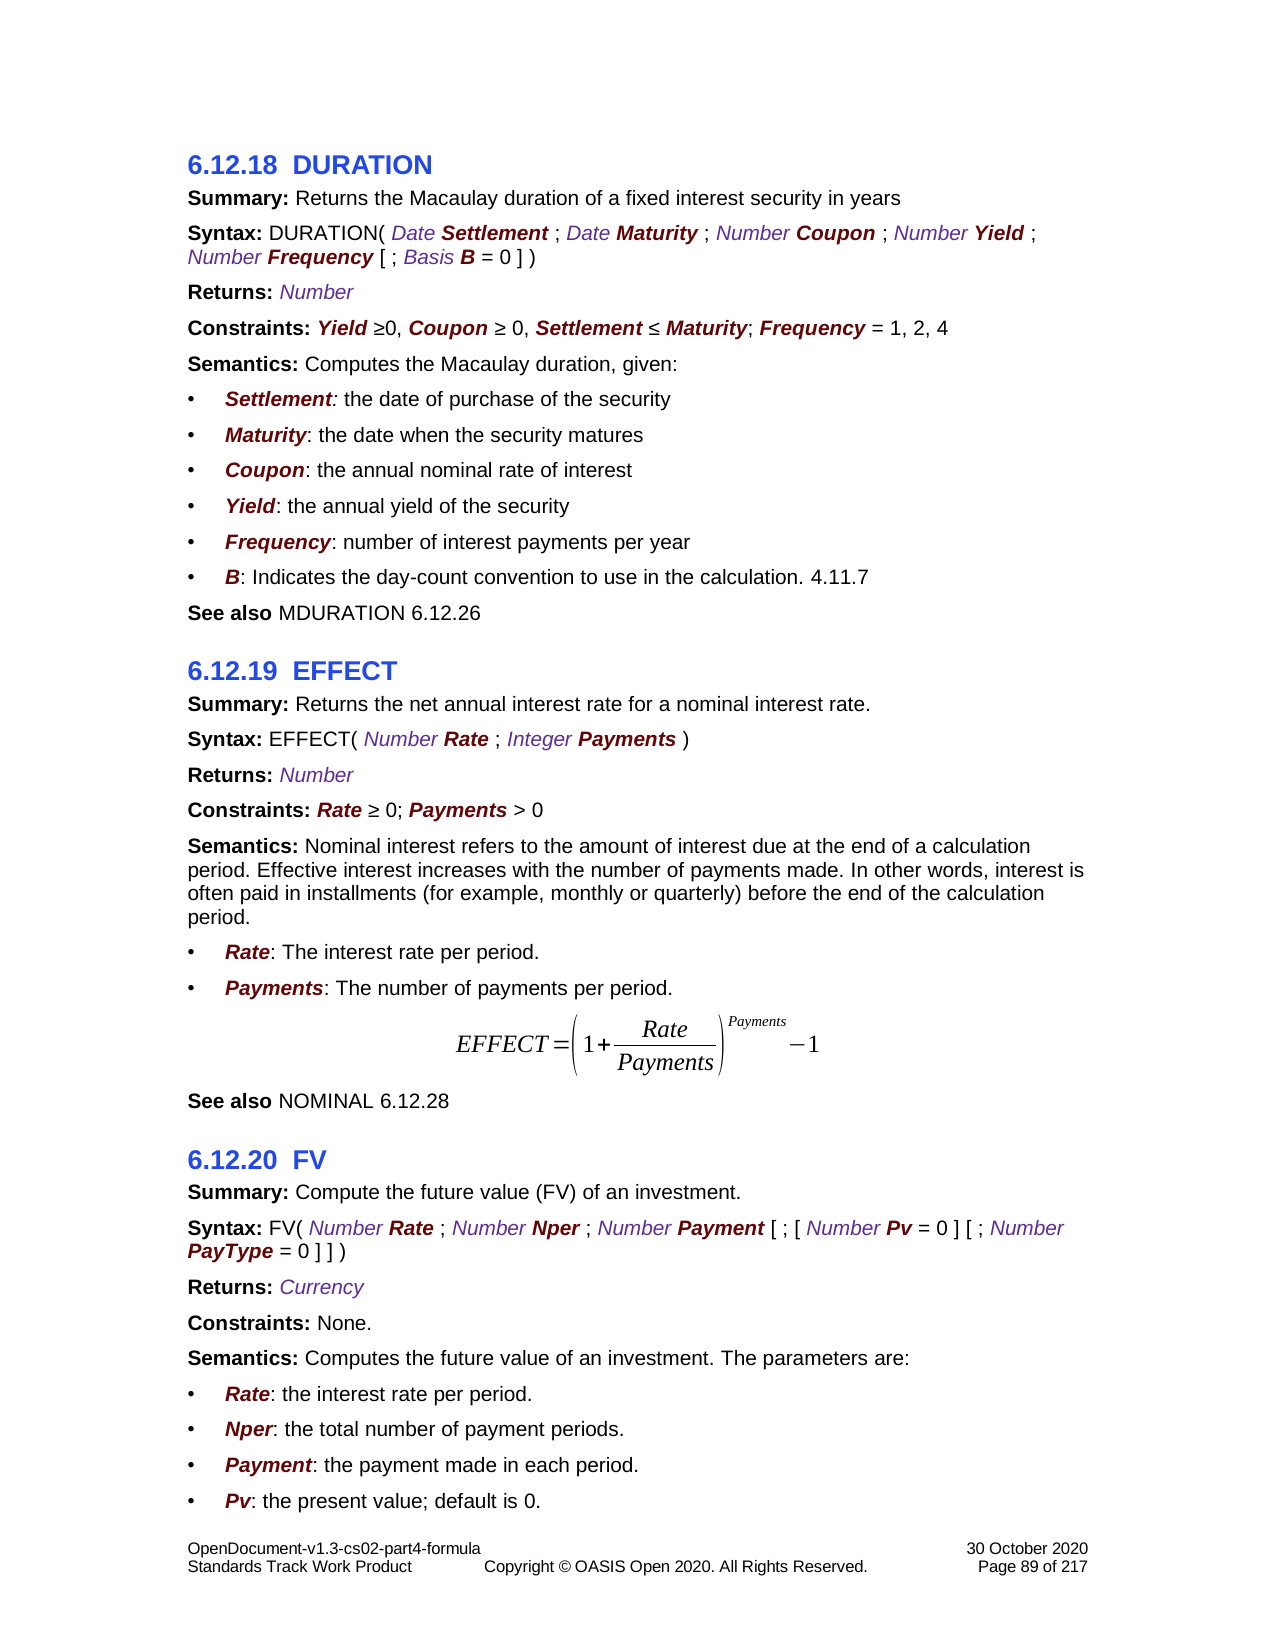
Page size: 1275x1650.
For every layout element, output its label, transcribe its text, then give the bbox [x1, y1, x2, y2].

list Settlement: the date of purchase of the security [187, 388, 1088, 411]
list Frequency: number of interest payments per year [187, 530, 1088, 554]
text Syntax: FV( Number Rate ; Number Nper ; Number Payment [ ; [ Number Pv = 0 ] [ ; Number PayType = 0 ] ] ) [187, 1216, 1088, 1263]
text Syntax: EFFECT( Number Rate ; Integer Payments ) [187, 728, 1088, 751]
text Returns: Number [187, 281, 1088, 304]
text Returns: Currency [187, 1275, 1088, 1299]
list Pv: the present value; default is 0. [187, 1489, 1088, 1513]
text Summary: Returns the net annual interest rate for a nominal interest rate. [187, 692, 1088, 716]
text Constraints: Yield ≥0, Coupon ≥ 0, Settlement ≤ Maturity; Frequency = 1, 2, 4 [187, 316, 1088, 340]
text Semantics: Nominal interest refers to the amount of interest due at the end of a calculation period. Effective interest increases with the number of payments made. In other words, interest is often paid in installments (for example, monthly or quarterly) before the end of the calculation period. [187, 834, 1088, 929]
text Semantics: Computes the future value of an investment. The parameters are: [187, 1347, 1088, 1370]
list Rate: The interest rate per period. [187, 941, 1088, 964]
text Semantics: Computes the Macaulay duration, given: [187, 352, 1088, 376]
subtitle DURATION [187, 150, 1088, 180]
text Syntax: DURATION( Date Settlement ; Date Maturity ; Number Coupon ; Number Yield ; Number Frequency [ ; Basis B = 0 ] ) [187, 222, 1088, 269]
list B: Indicates the day-count convention to use in the calculation. 4.11.7 [187, 566, 1088, 589]
text Constraints: Rate ≥ 0; Payments > 0 [187, 799, 1088, 822]
list Payment: the payment made in each period. [187, 1453, 1088, 1477]
text See also NOMINAL 6.12.28 [187, 1090, 1088, 1113]
text See also MDURATION 6.12.26 [187, 601, 1088, 625]
subtitle EFFECT [187, 656, 1088, 686]
subtitle FV [187, 1144, 1088, 1174]
list Rate: the interest rate per period. [187, 1382, 1088, 1406]
list Coupon: the annual nominal rate of interest [187, 459, 1088, 482]
list Nper: the total number of payment periods. [187, 1418, 1088, 1441]
text Returns: Number [187, 763, 1088, 787]
text Summary: Compute the future value (FV) of an investment. [187, 1181, 1088, 1204]
text Summary: Returns the Macaulay duration of a fixed interest security in years [187, 186, 1088, 209]
text Constraints: None. [187, 1311, 1088, 1334]
list Maturity: the date when the security matures [187, 423, 1088, 447]
list Yield: the annual yield of the security [187, 494, 1088, 518]
list Payments: The number of payments per period. [187, 976, 1088, 1000]
